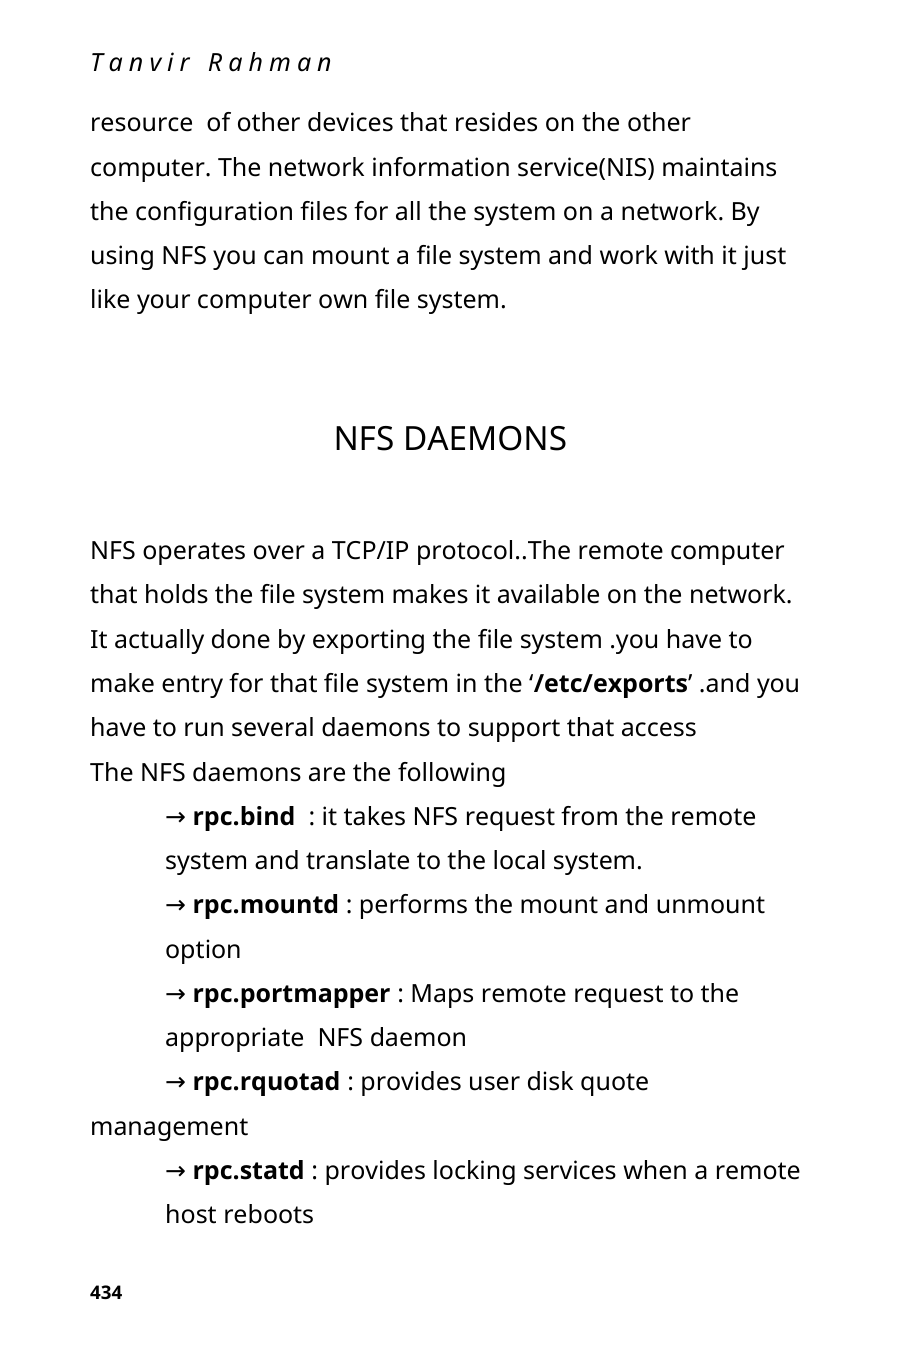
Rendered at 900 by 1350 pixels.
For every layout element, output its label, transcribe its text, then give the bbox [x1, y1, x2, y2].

text NFS DAEMONS [90, 415, 810, 460]
text resource of other devices that resides on the other computer. The network information service(NIS) maintains the configuration files for all the system on a network. By using NFS you can mount a file system and work with it just like your computer own file system. [90, 105, 810, 316]
text NFS operates over a TCP/IP protocol..The remote computer that holds the file system makes it available on the network. It actually done by exporting the file system .you have to make entry for that file system in the ‘/etc/exports’ .and you have to run several daemons to support that access [90, 533, 810, 744]
text → rpc.statd : provides locking services when a remote host reboots [90, 1153, 810, 1231]
text → rpc.rquotad : provides user disk quote management [90, 1064, 810, 1142]
text → rpc.portmapper : Maps remote request to the appropriate NFS daemon [90, 976, 810, 1054]
text → rpc.mountd : performs the mount and unmount option [90, 887, 810, 965]
text The NFS daemons are the following [90, 754, 810, 788]
text → rpc.bind : it takes NFS request from the remote system and translate to the local system. [90, 798, 810, 877]
